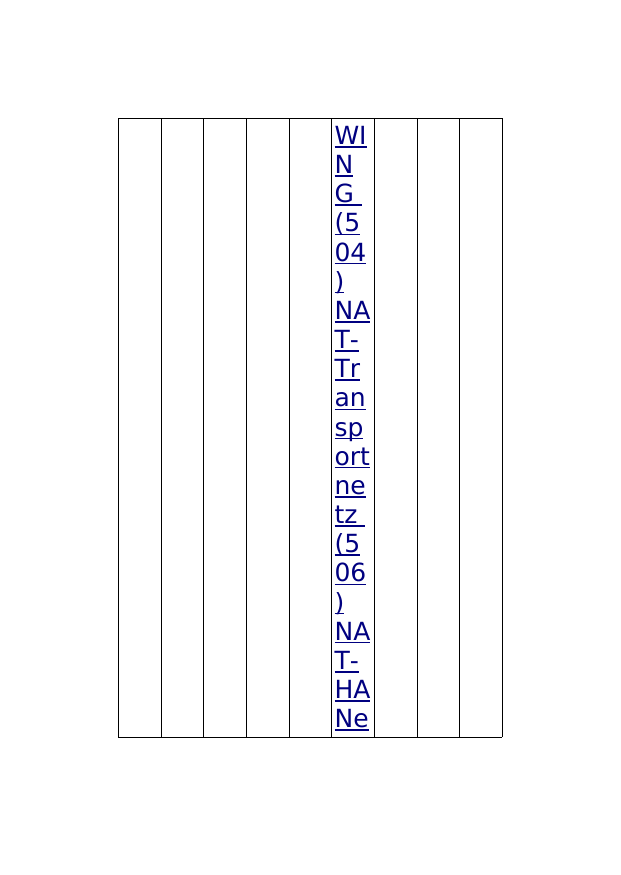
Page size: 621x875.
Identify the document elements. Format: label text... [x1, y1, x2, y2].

table_cell [290, 119, 331, 737]
table_cell [247, 119, 289, 737]
table_cell [375, 119, 417, 737]
table_cell [418, 119, 459, 737]
table_cell [119, 119, 161, 737]
table_cell WING (504) NAT-Transportnetz (506) NAT-HA Ne [332, 119, 374, 737]
table_cell [204, 119, 246, 737]
table_cell [460, 119, 502, 737]
table_cell [162, 119, 203, 737]
